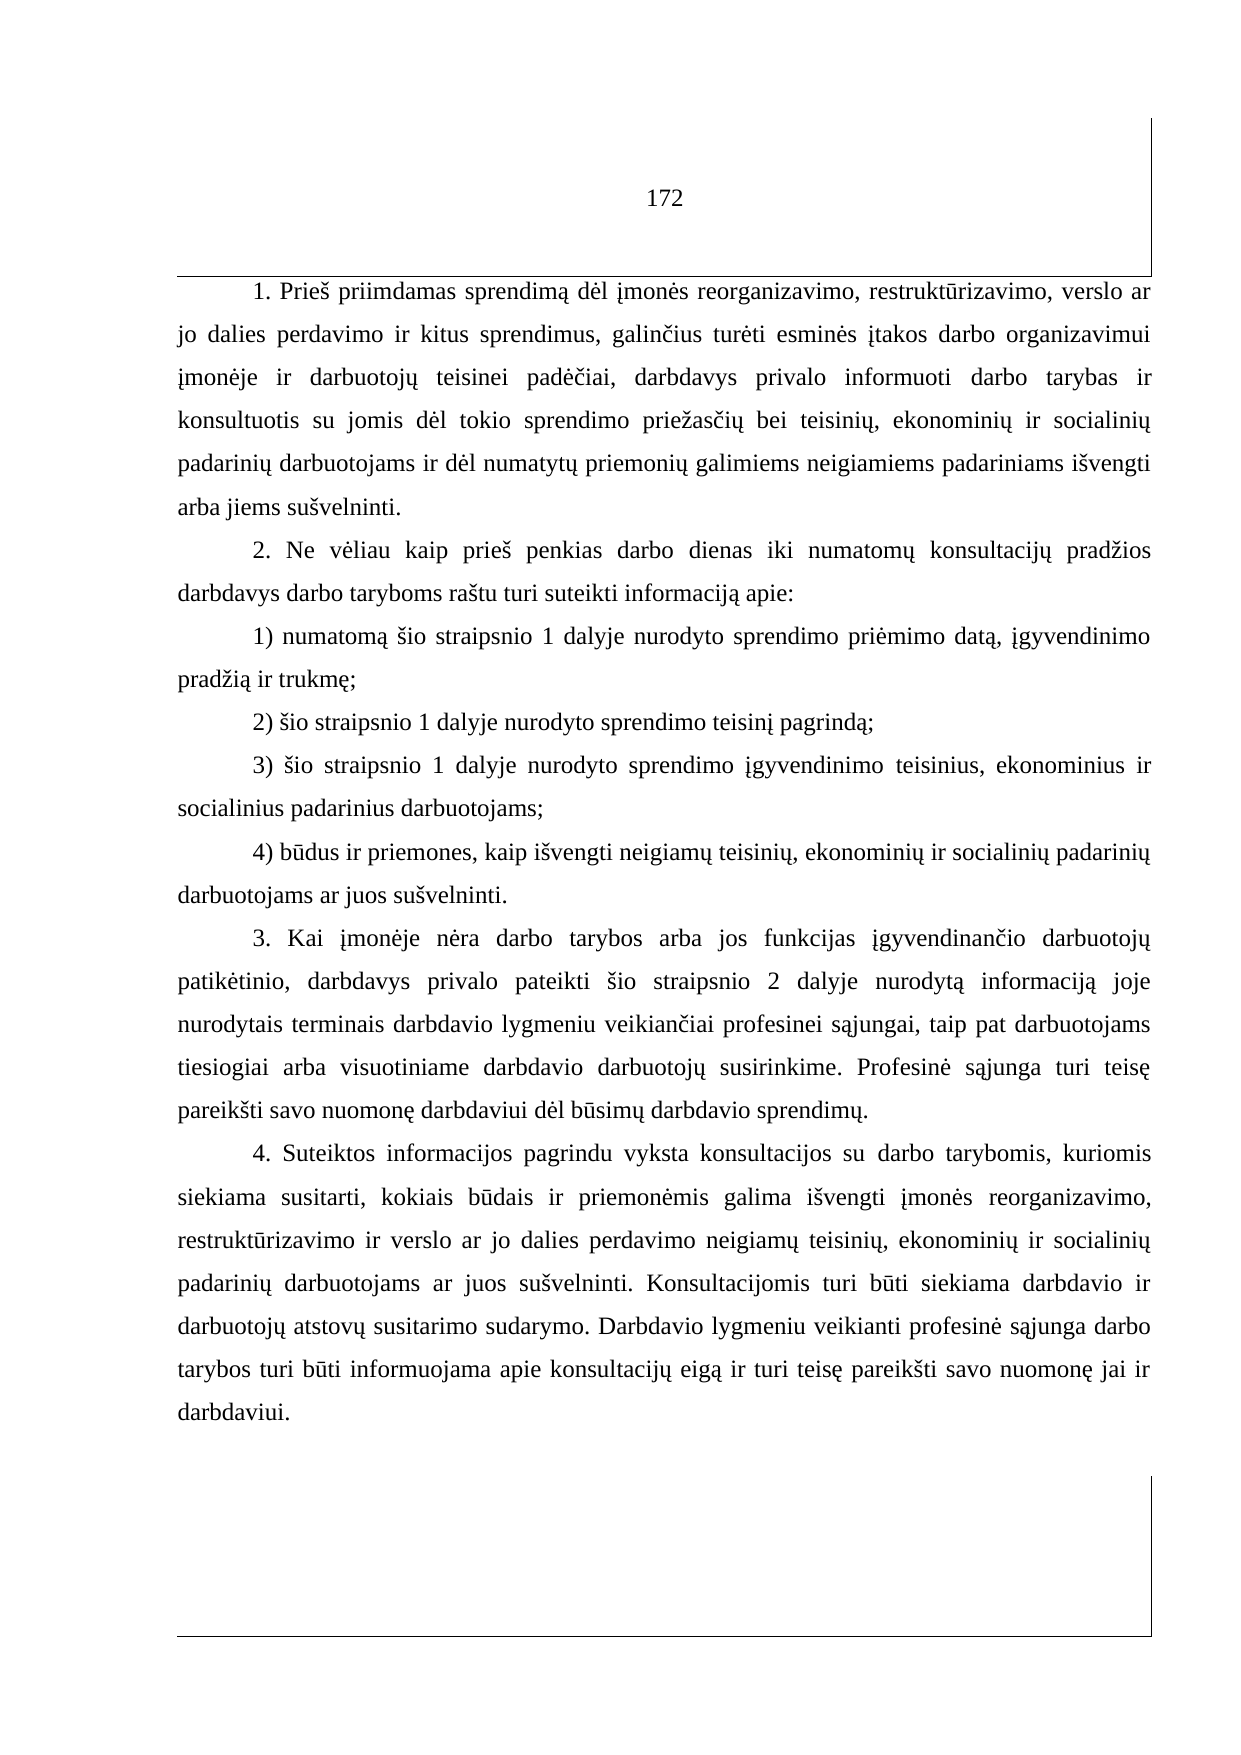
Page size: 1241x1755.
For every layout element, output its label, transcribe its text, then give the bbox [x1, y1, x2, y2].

text 4) būdus ir priemones, kaip išvengti neigiamų teisinių, ekonominių ir socialinių padarinių darbuotojams ar juos sušvelninti. [177, 837, 1152, 908]
text 2) šio straipsnio 1 dalyje nurodyto sprendimo teisinį pagrindą; [177, 707, 1152, 736]
text 3) šio straipsnio 1 dalyje nurodyto sprendimo įgyvendinimo teisinius, ekonominius ir socialinius padarinius darbuotojams; [177, 750, 1152, 822]
text 1) numatomą šio straipsnio 1 dalyje nurodyto sprendimo priėmimo datą, įgyvendinimo pradžią ir trukmę; [177, 621, 1152, 693]
text 2. Ne vėliau kaip prieš penkias darbo dienas iki numatomų konsultacijų pradžios darbdavys darbo taryboms raštu turi suteikti informaciją apie: [177, 535, 1152, 607]
text 1. Prieš priimdamas sprendimą dėl įmonės reorganizavimo, restruktūrizavimo, verslo ar jo dalies perdavimo ir kitus sprendimus, galinčius turėti esminės įtakos darbo organizavimui įmonėje ir darbuotojų teisinei padėčiai, darbdavys privalo informuoti darbo tarybas ir konsultuotis su jomis dėl tokio sprendimo priežasčių bei teisinių, ekonominių ir socialinių padarinių darbuotojams ir dėl numatytų priemonių galimiems neigiamiems padariniams išvengti arba jiems sušvelninti. [177, 276, 1152, 520]
text 3. Kai įmonėje nėra darbo tarybos arba jos funkcijas įgyvendinančio darbuotojų patikėtinio, darbdavys privalo pateikti šio straipsnio 2 dalyje nurodytą informaciją joje nurodytais terminais darbdavio lygmeniu veikiančiai profesinei sąjungai, taip pat darbuotojams tiesiogiai arba visuotiniame darbdavio darbuotojų susirinkime. Profesinė sąjunga turi teisę pareikšti savo nuomonę darbdaviui dėl būsimų darbdavio sprendimų. [177, 923, 1152, 1124]
text 4. Suteiktos informacijos pagrindu vyksta konsultacijos su darbo tarybomis, kuriomis siekiama susitarti, kokiais būdais ir priemonėmis galima išvengti įmonės reorganizavimo, restruktūrizavimo ir verslo ar jo dalies perdavimo neigiamų teisinių, ekonominių ir socialinių padarinių darbuotojams ar juos sušvelninti. Konsultacijomis turi būti siekiama darbdavio ir darbuotojų atstovų susitarimo sudarymo. Darbdavio lygmeniu veikianti profesinė sąjunga darbo tarybos turi būti informuojama apie konsultacijų eigą ir turi teisę pareikšti savo nuomonę jai ir darbdaviui. [177, 1138, 1152, 1426]
